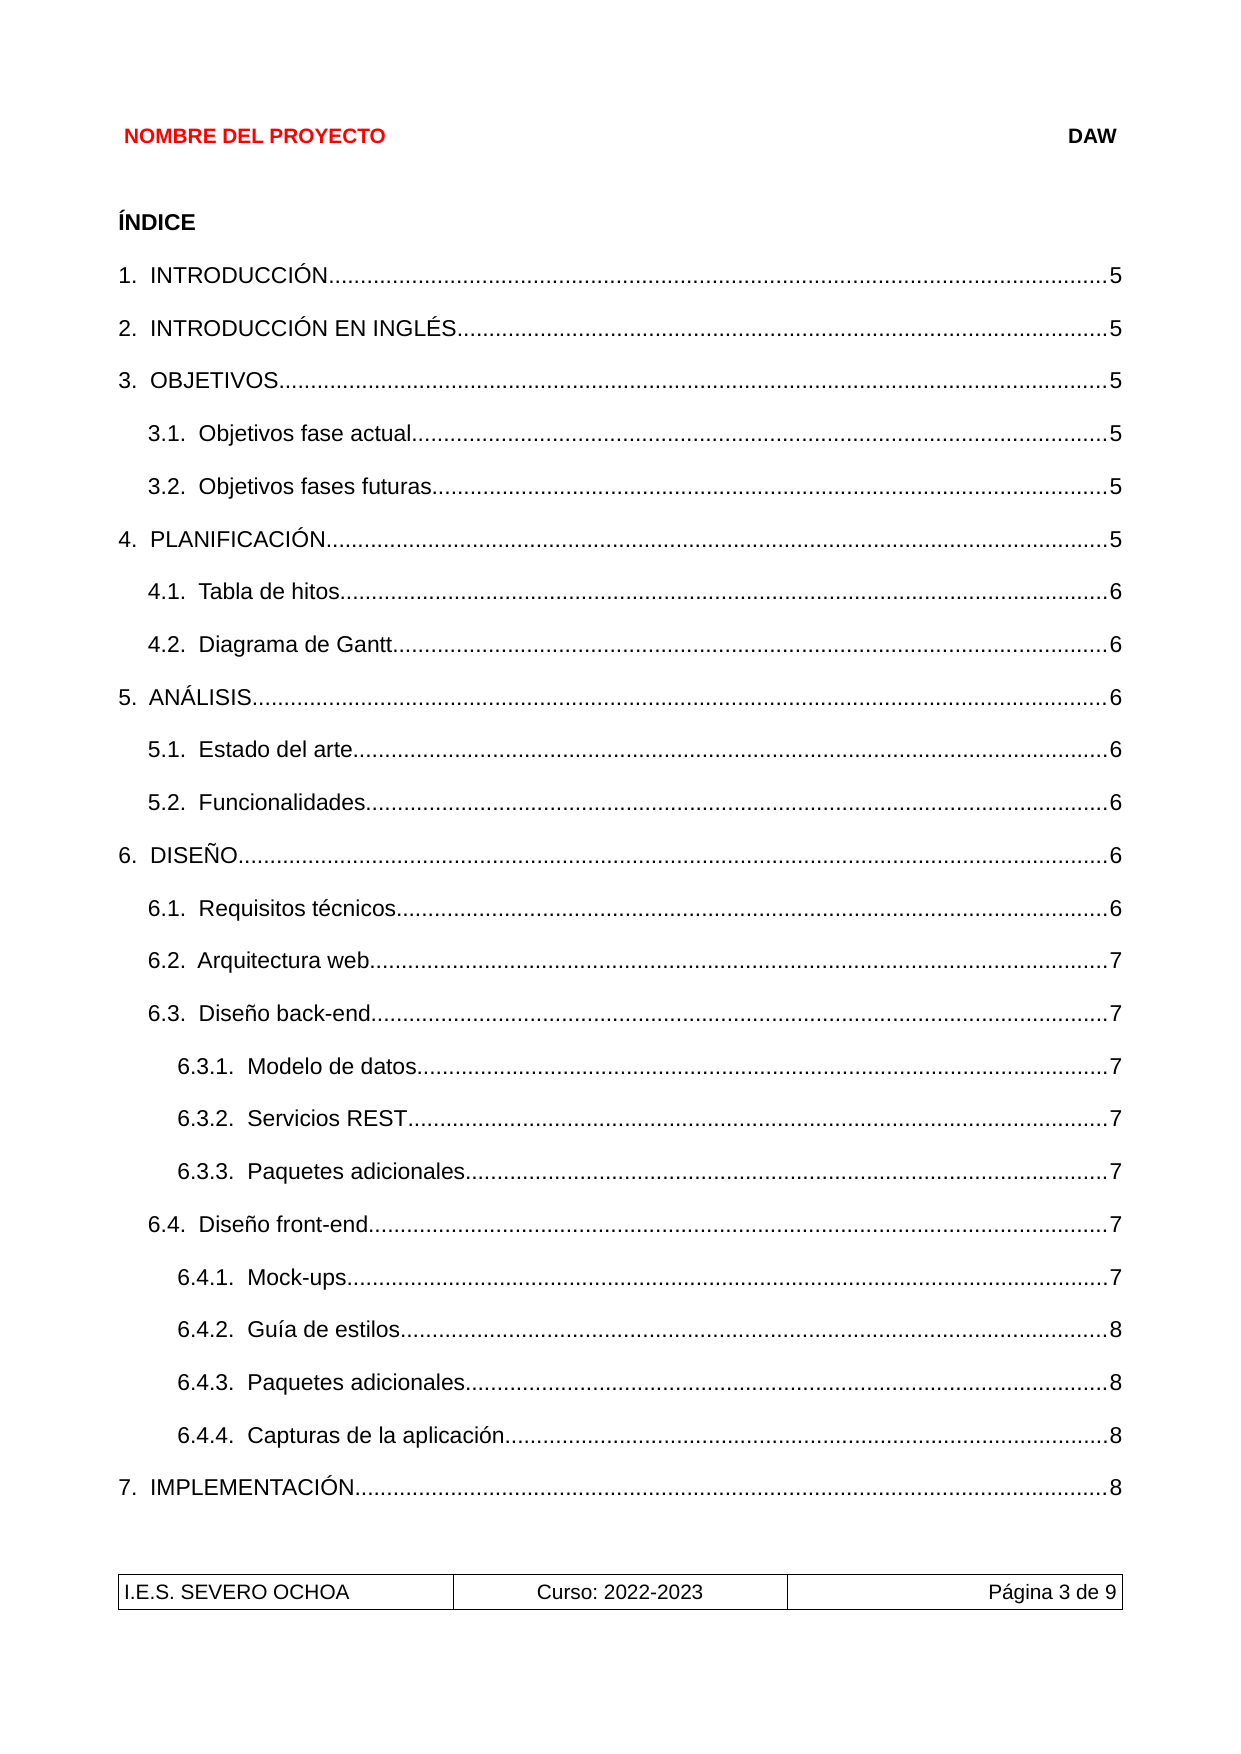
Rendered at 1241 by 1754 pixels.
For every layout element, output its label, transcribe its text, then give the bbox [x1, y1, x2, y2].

text 3.1. Objetivos fase actual 5 [148, 420, 1122, 447]
text 6.3.2. Servicios REST 7 [177, 1105, 1122, 1132]
subtitle ÍNDICE [118, 209, 1122, 236]
text 6.4.2. Guía de estilos 8 [177, 1316, 1122, 1343]
text 2. INTRODUCCIÓN EN INGLÉS 5 [118, 315, 1122, 341]
text 4.1. Tabla de hitos 6 [148, 578, 1122, 605]
text 4. PLANIFICACIÓN 5 [118, 526, 1122, 552]
text 3.2. Objetivos fases futuras 5 [148, 473, 1122, 499]
text 5. ANÁLISIS 6 [118, 684, 1122, 710]
text 6.2. Arquitectura web 7 [148, 947, 1122, 974]
text 7. IMPLEMENTACIÓN 8 [118, 1474, 1122, 1501]
text 6.3.1. Modelo de datos 7 [177, 1053, 1122, 1079]
text 6. DISEÑO 6 [118, 842, 1122, 868]
text 5.2. Funcionalidades 6 [148, 789, 1122, 816]
text 4.2. Diagrama de Gantt 6 [148, 631, 1122, 657]
text 3. OBJETIVOS 5 [118, 367, 1122, 394]
text 6.4.3. Paquetes adicionales 8 [177, 1369, 1122, 1395]
text 6.1. Requisitos técnicos 6 [148, 894, 1122, 921]
text 6.4.4. Capturas de la aplicación 8 [177, 1422, 1122, 1448]
text 5.1. Estado del arte 6 [148, 736, 1122, 763]
text 6.4. Diseño front-end 7 [148, 1211, 1122, 1237]
text 6.3. Diseño back-end 7 [148, 1000, 1122, 1026]
text 1. INTRODUCCIÓN 5 [118, 262, 1122, 288]
text 6.3.3. Paquetes adicionales 7 [177, 1158, 1122, 1184]
text 6.4.1. Mock-ups 7 [177, 1263, 1122, 1290]
